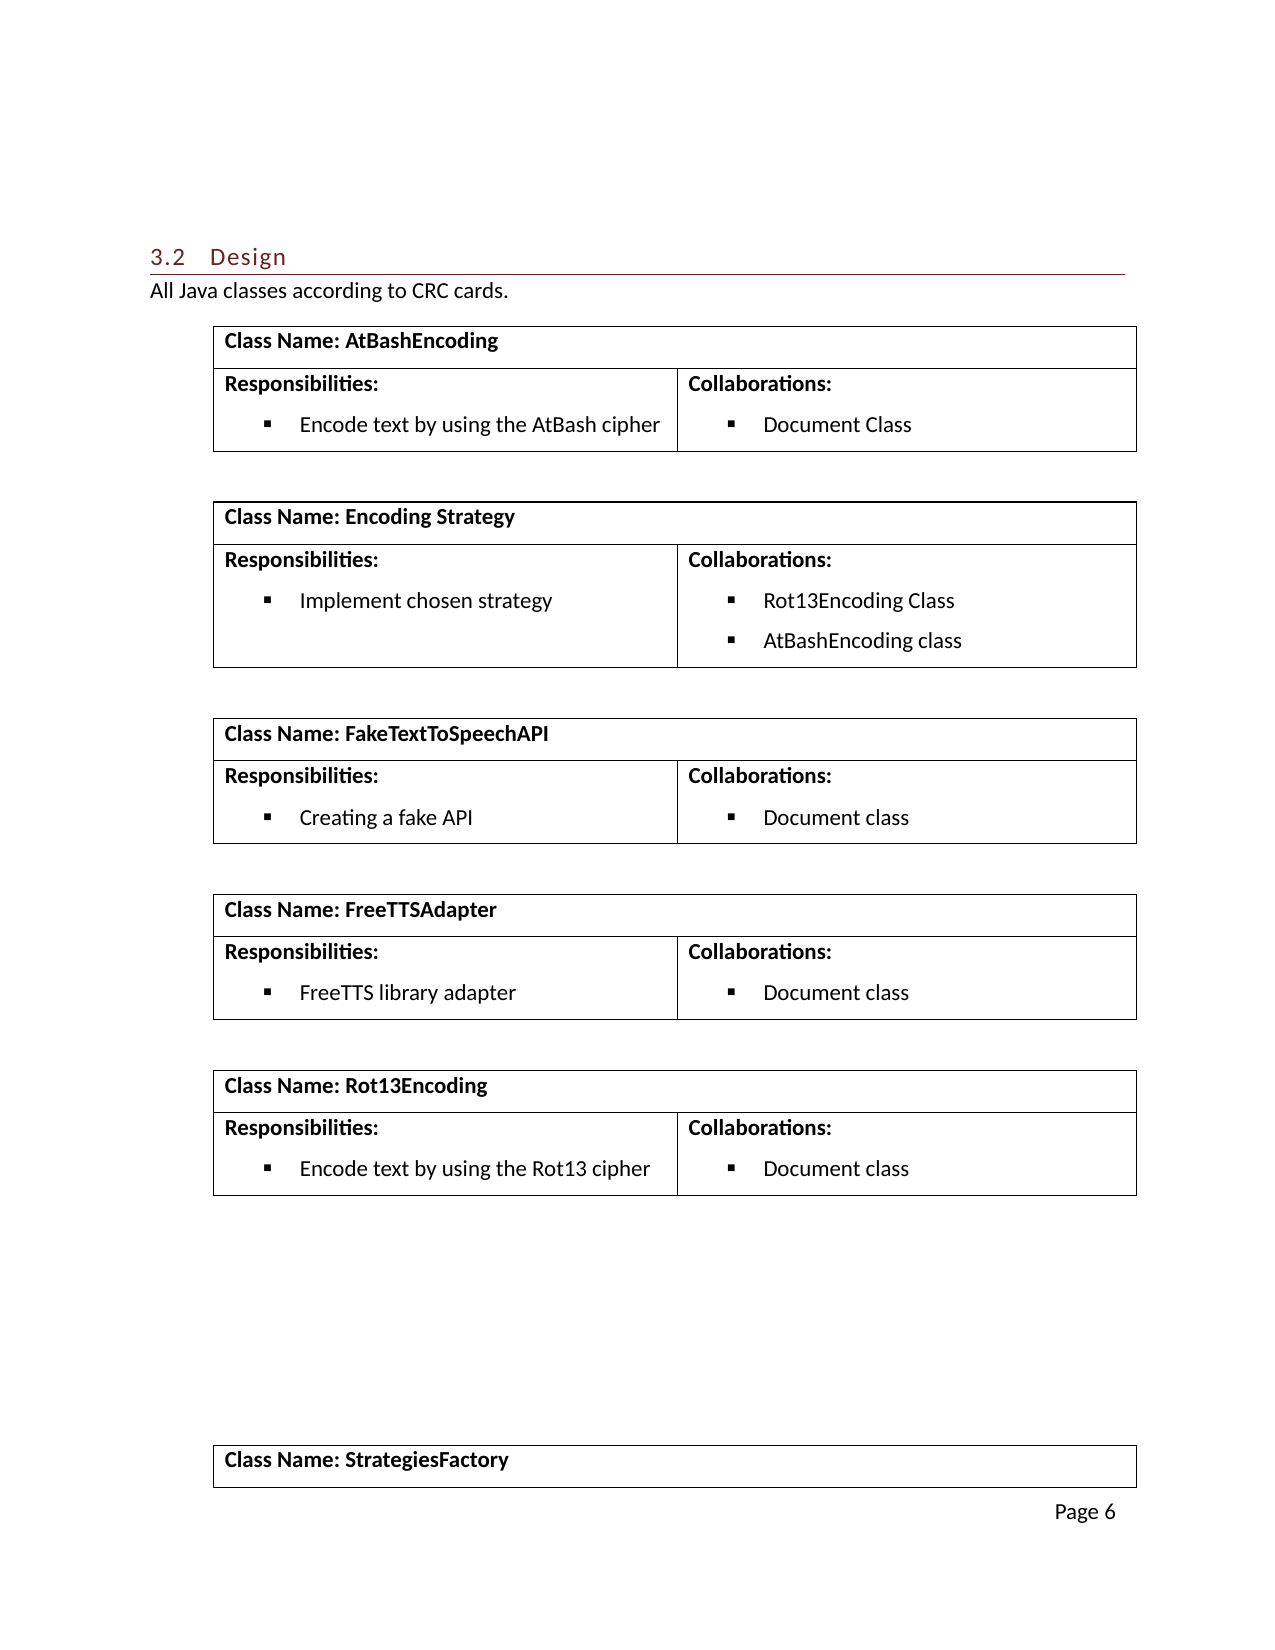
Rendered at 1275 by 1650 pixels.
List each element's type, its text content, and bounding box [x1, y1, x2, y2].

subtitle Design [150, 241, 1125, 274]
table_header Class Name: StrategiesFactory [214, 1446, 1136, 1487]
table_header Class Name: FreeTTSAdapter [214, 895, 1136, 936]
table_cell Responsibilities: FreeTTS library adapter [214, 937, 677, 1019]
table_cell Responsibilities: Creating a fake API [214, 761, 677, 843]
table_cell Responsibilities: Implement chosen strategy [214, 545, 677, 667]
table_cell Responsibilities: Encode text by using the AtBash cipher [214, 369, 677, 451]
table_cell Collaborations: Document class [678, 1113, 1136, 1195]
table_cell Responsibilities: Encode text by using the Rot13 cipher [214, 1113, 677, 1195]
table_cell Collaborations: Document class [678, 761, 1136, 843]
table_header Class Name: FakeTextToSpeechAPI [214, 719, 1136, 760]
table_header Class Name: AtBashEncoding [214, 327, 1136, 368]
table_cell Collaborations: Rot13Encoding Class AtBashEncoding class [678, 545, 1136, 667]
table_cell Collaborations: Document Class [678, 369, 1136, 451]
table_cell Collaborations: Document class [678, 937, 1136, 1019]
table_header Class Name: Encoding Strategy [214, 503, 1136, 544]
table_header Class Name: Rot13Encoding [214, 1071, 1136, 1112]
text All Java classes according to CRC cards. [150, 276, 1125, 304]
